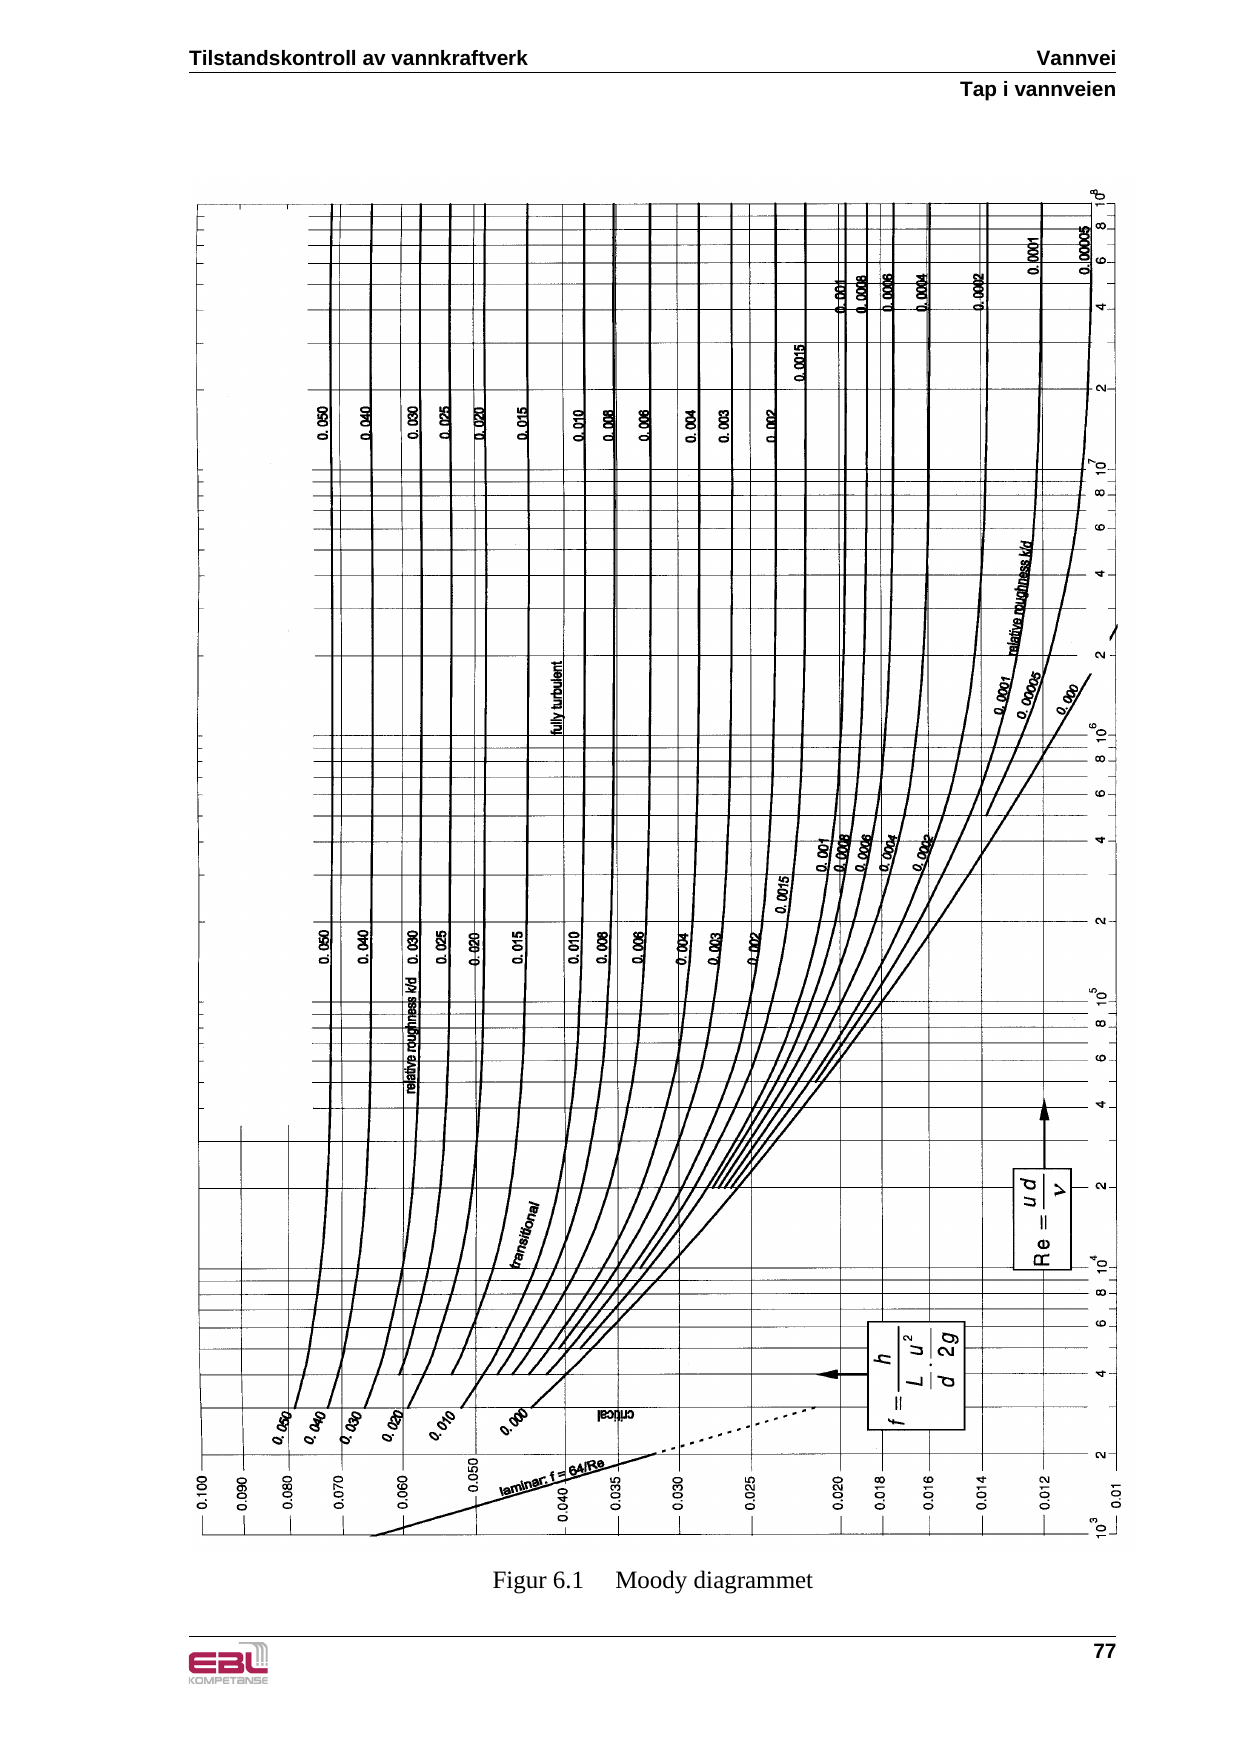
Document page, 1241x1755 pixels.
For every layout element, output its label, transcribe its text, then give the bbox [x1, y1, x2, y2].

text Figur 6.1 Moody diagrammet [189, 1566, 1116, 1594]
